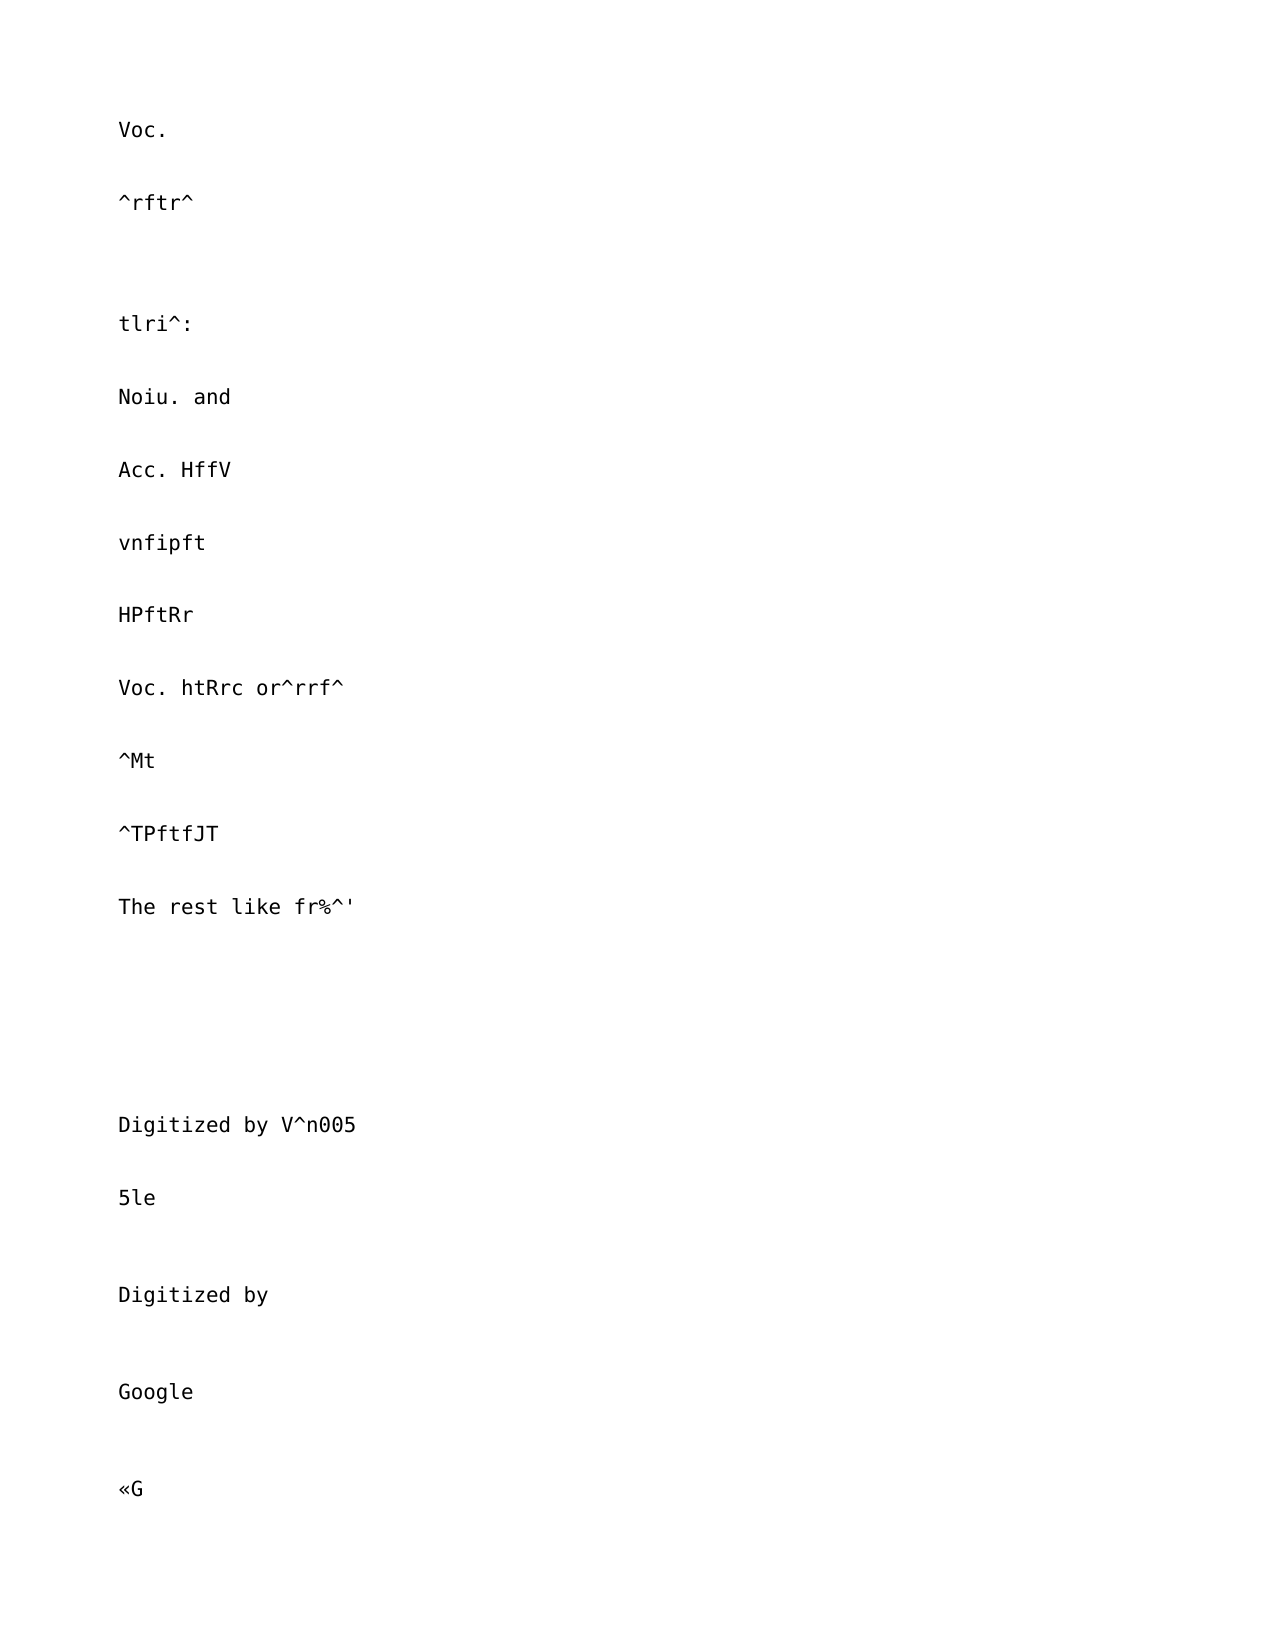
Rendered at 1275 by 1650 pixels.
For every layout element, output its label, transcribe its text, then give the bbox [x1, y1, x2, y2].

text Noiu. and [118, 385, 1157, 409]
text Acc. HffV [118, 458, 1157, 482]
text Voc. [118, 118, 1157, 142]
text ^TPftfJT [118, 822, 1157, 846]
text tlri^: [118, 312, 1157, 337]
text vnfipft [118, 531, 1157, 555]
text Voc. htRrc or^rrf^ [118, 676, 1157, 701]
text ^rftr^ [118, 191, 1157, 215]
text The rest like fr%^' [118, 895, 1157, 919]
text 5le [118, 1186, 1157, 1210]
text Digitized by V^n005 [118, 1113, 1157, 1137]
text Digitized by [118, 1283, 1157, 1307]
text HPftRr [118, 603, 1157, 628]
text Google [118, 1380, 1157, 1404]
text «G [118, 1477, 1157, 1502]
text ^Mt [118, 749, 1157, 773]
